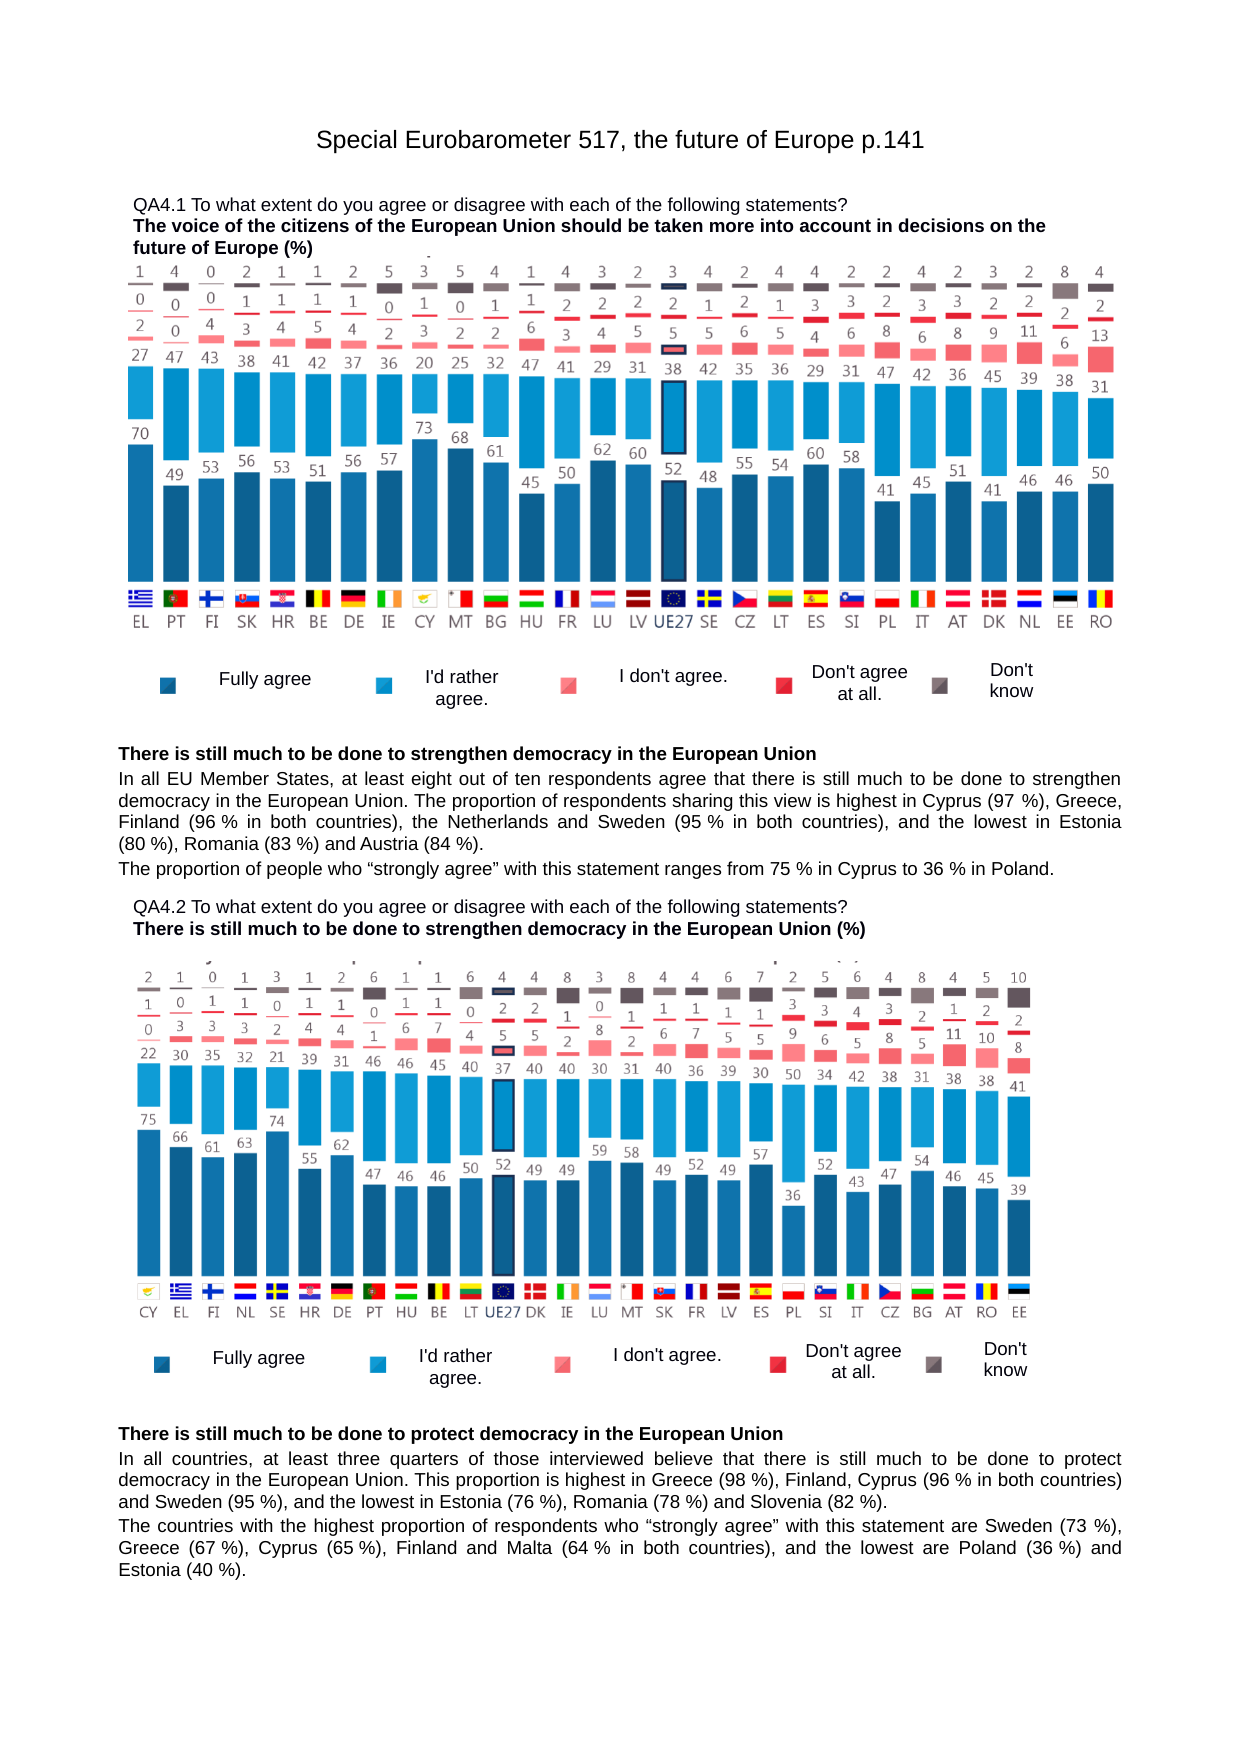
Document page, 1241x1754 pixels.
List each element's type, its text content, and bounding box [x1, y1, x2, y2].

text The countries with the highest proportion of respondents who “strongly agree” with this statement are Sweden (73 %), Greece (67 %), Cyprus (65 %), Finland and Malta (64 % in both countries), and the lowest are Poland (36 %) and Estonia (40 %). [118, 1515, 1122, 1580]
text In all EU Member States, at least eight out of ten respondents agree that there is still much to be done to strengthen democracy in the European Union. The proportion of respondents sharing this view is highest in Cyprus (97 %), Greece, Finland (96 % in both countries), the Netherlands and Sweden (95 % in both countries), and the lowest in Estonia (80 %), Romania (83 %) and Austria (84 %). [118, 768, 1122, 854]
picture [147, 1344, 951, 1398]
text In all countries, at least three quarters of those interviewed believe that there is still much to be done to protect democracy in the European Union. This proportion is highest in Greece (98 %), Finland, Cyprus (96 % in both countries) and Sweden (95 %), and the lowest in Estonia (76 %), Romania (78 %) and Slovenia (82 %). [118, 1447, 1122, 1512]
picture [121, 256, 1119, 632]
text There is still much to be done to strengthen democracy in the European Union [118, 186, 1122, 765]
text There is still much to be done to protect democracy in the European Union [118, 882, 1122, 1444]
picture [814, 667, 822, 677]
picture [127, 961, 1033, 1321]
text The proportion of people who “strongly agree” with this statement ranges from 75 % in Cyprus to 36 % in Poland. [118, 857, 1122, 879]
picture [808, 1346, 816, 1356]
picture [153, 665, 957, 719]
